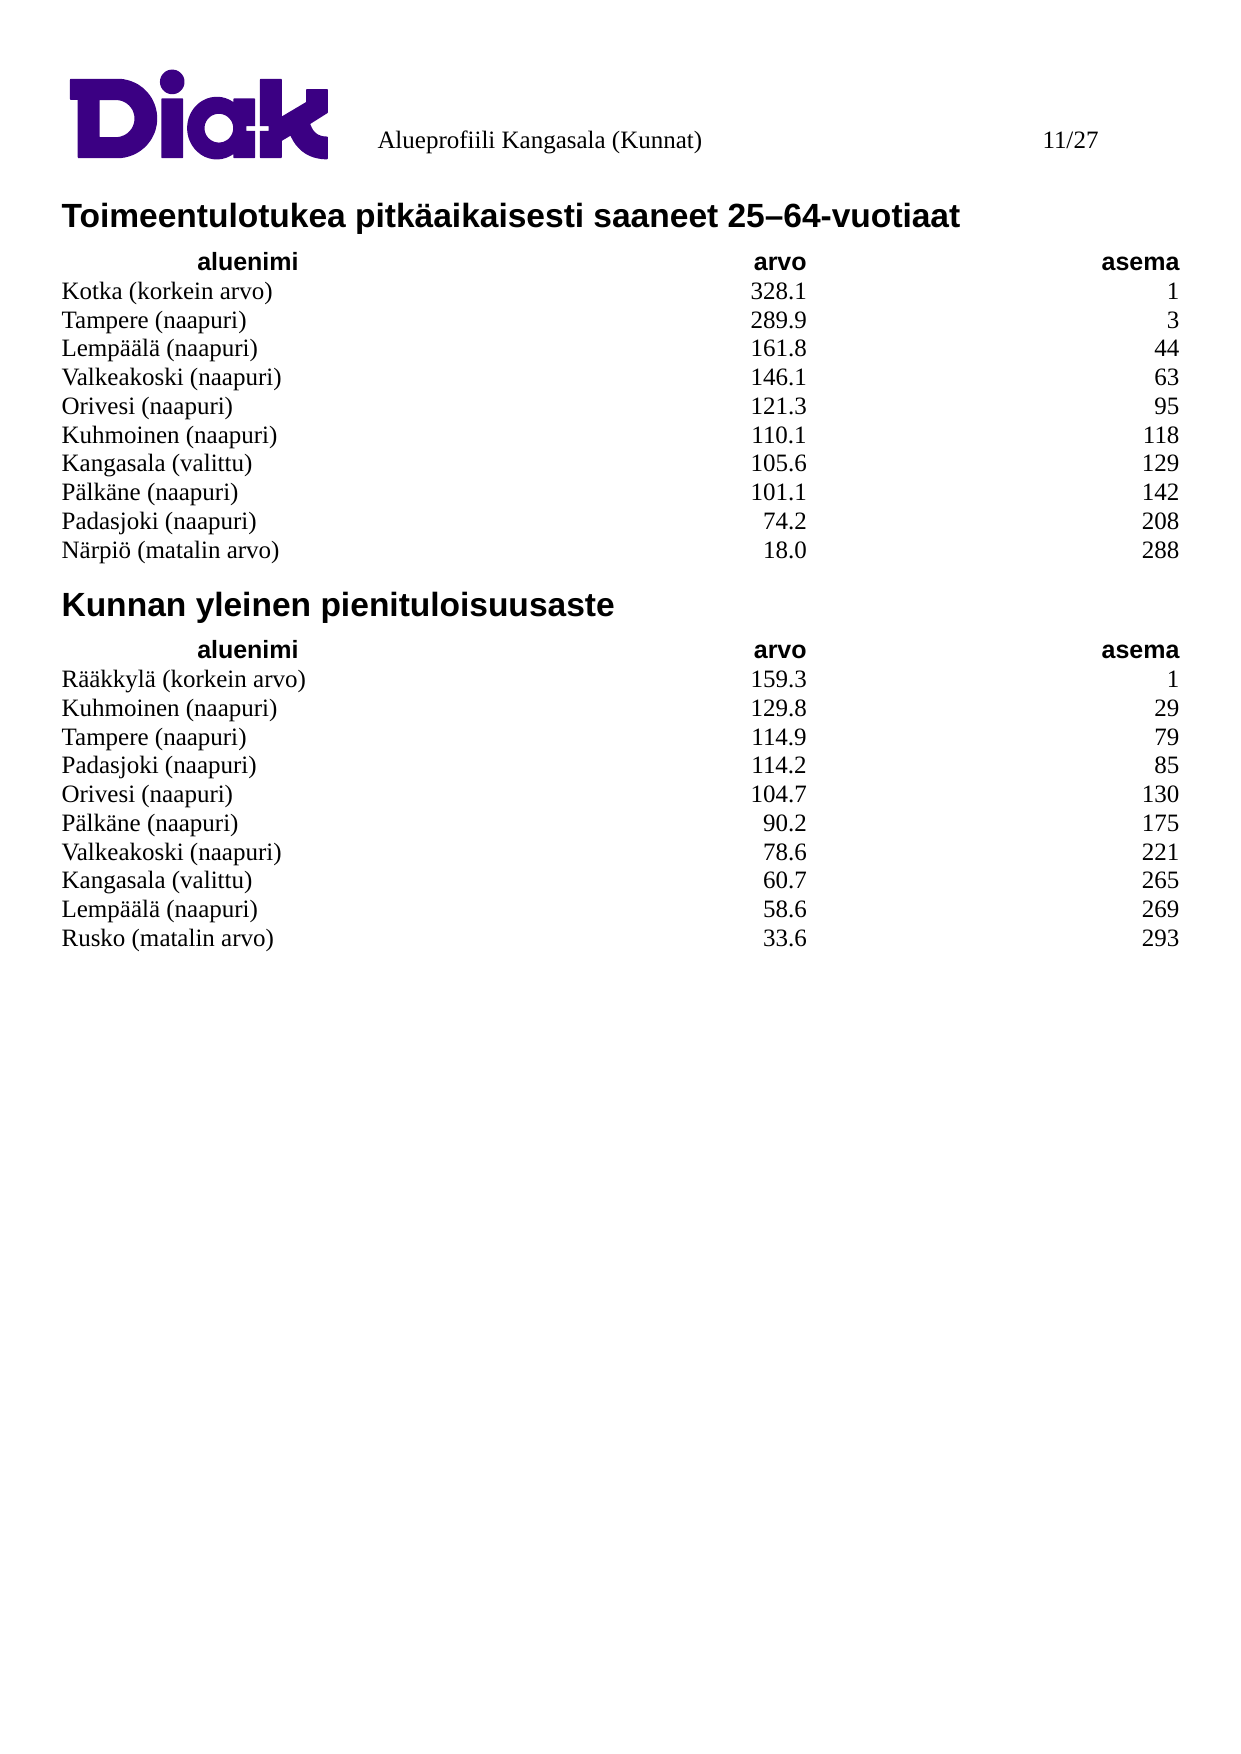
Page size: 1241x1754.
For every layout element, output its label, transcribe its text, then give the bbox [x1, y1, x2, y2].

table_cell 90.2 [434, 808, 806, 837]
table_cell Valkeakoski (naapuri) [61, 362, 434, 391]
table_cell 63 [806, 362, 1179, 391]
table_header aluenimi [61, 636, 434, 664]
table_cell 33.6 [434, 923, 806, 952]
table_cell Kangasala (valittu) [61, 449, 434, 477]
table_cell 78.6 [434, 837, 806, 866]
table_cell 328.1 [434, 276, 806, 305]
table_cell Kotka (korkein arvo) [61, 276, 434, 305]
subtitle Kunnan yleinen pienituloisuusaste [61, 584, 1179, 623]
table_cell 29 [806, 693, 1179, 722]
table_cell 159.3 [434, 664, 806, 693]
table_cell 44 [806, 334, 1179, 362]
table_cell Tampere (naapuri) [61, 722, 434, 751]
table_cell 288 [806, 535, 1179, 563]
table_cell 114.9 [434, 722, 806, 751]
table_cell 221 [806, 837, 1179, 866]
table_header asema [806, 636, 1179, 664]
table_cell 1 [806, 276, 1179, 305]
table_cell 130 [806, 779, 1179, 808]
table_cell 175 [806, 808, 1179, 837]
table_cell 269 [806, 894, 1179, 923]
subtitle Toimeentulotukea pitkäaikaisesti saaneet 25–64-vuotiaat [61, 196, 1179, 235]
table_cell 105.6 [434, 449, 806, 477]
table_cell 1 [806, 664, 1179, 693]
table_cell 208 [806, 506, 1179, 535]
table_cell 146.1 [434, 362, 806, 391]
table_cell Valkeakoski (naapuri) [61, 837, 434, 866]
table_cell Kuhmoinen (naapuri) [61, 693, 434, 722]
table_cell 129 [806, 449, 1179, 477]
table_cell 161.8 [434, 334, 806, 362]
table_header aluenimi [61, 247, 434, 276]
table_cell 121.3 [434, 391, 806, 420]
table_cell Kangasala (valittu) [61, 866, 434, 894]
table_cell Rusko (matalin arvo) [61, 923, 434, 952]
table_cell Pälkäne (naapuri) [61, 808, 434, 837]
table_cell 3 [806, 305, 1179, 333]
table_cell Tampere (naapuri) [61, 305, 434, 333]
table_header arvo [434, 247, 806, 276]
table_cell Padasjoki (naapuri) [61, 506, 434, 535]
table_cell 114.2 [434, 751, 806, 779]
table_cell Padasjoki (naapuri) [61, 751, 434, 779]
table_cell Rääkkylä (korkein arvo) [61, 664, 434, 693]
table_cell Närpiö (matalin arvo) [61, 535, 434, 563]
table_cell 58.6 [434, 894, 806, 923]
table_cell 265 [806, 866, 1179, 894]
table_cell 118 [806, 420, 1179, 448]
table_cell 101.1 [434, 477, 806, 506]
table_cell 104.7 [434, 779, 806, 808]
table_cell 142 [806, 477, 1179, 506]
table_cell 60.7 [434, 866, 806, 894]
table_cell Orivesi (naapuri) [61, 779, 434, 808]
table_cell 293 [806, 923, 1179, 952]
table_cell Kuhmoinen (naapuri) [61, 420, 434, 448]
table_cell 129.8 [434, 693, 806, 722]
table_cell 289.9 [434, 305, 806, 333]
table_cell Lempäälä (naapuri) [61, 894, 434, 923]
table_cell 79 [806, 722, 1179, 751]
table_header asema [806, 247, 1179, 276]
table_header arvo [434, 636, 806, 664]
table_cell Lempäälä (naapuri) [61, 334, 434, 362]
table_cell 85 [806, 751, 1179, 779]
table_cell 18.0 [434, 535, 806, 563]
table_cell Pälkäne (naapuri) [61, 477, 434, 506]
table_cell 110.1 [434, 420, 806, 448]
table_cell Orivesi (naapuri) [61, 391, 434, 420]
table_cell 95 [806, 391, 1179, 420]
table_cell 74.2 [434, 506, 806, 535]
